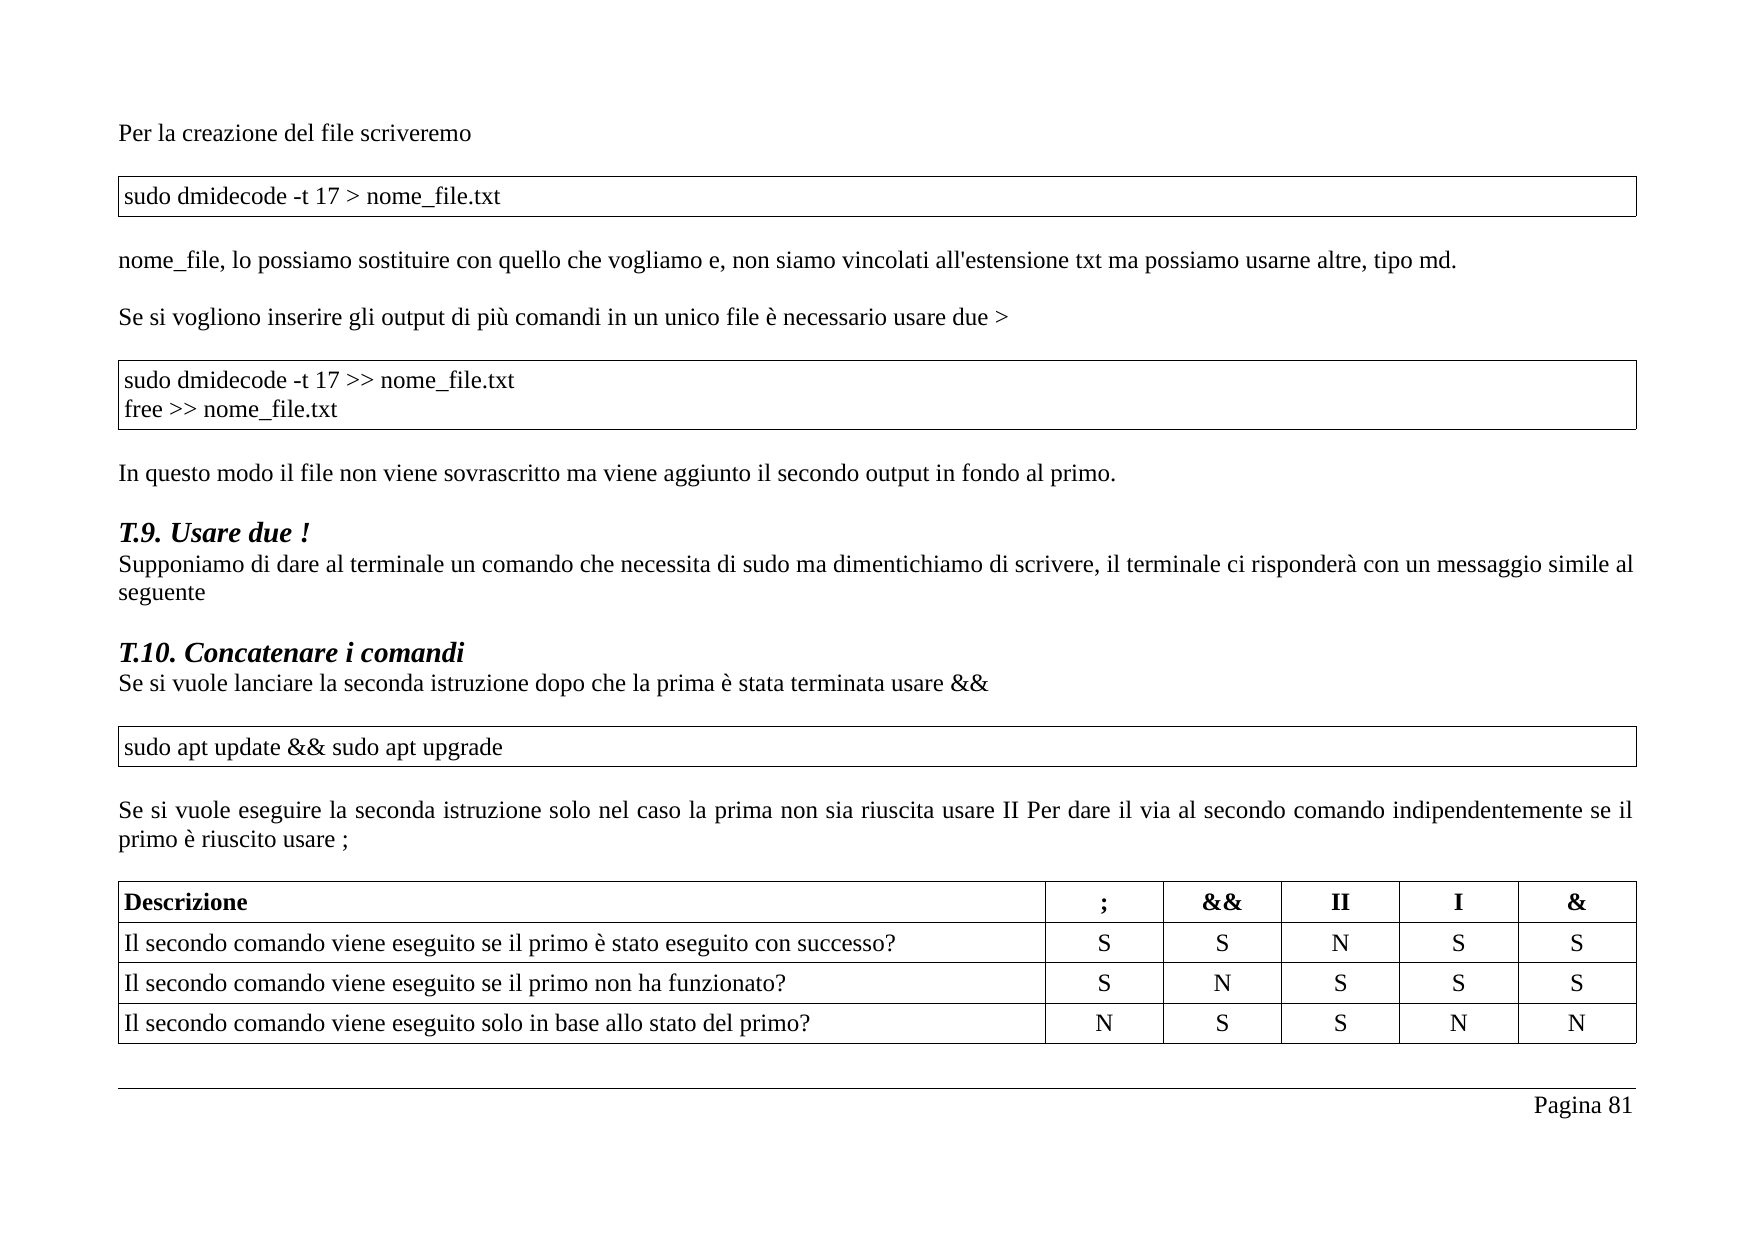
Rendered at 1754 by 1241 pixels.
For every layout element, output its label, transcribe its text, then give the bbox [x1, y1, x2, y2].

table_cell Il secondo comando viene eseguito se il primo è stato eseguito con successo? [119, 923, 1045, 962]
table_cell Il secondo comando viene eseguito se il primo non ha funzionato? [119, 963, 1045, 1002]
table_header sudo apt update && sudo apt upgrade [119, 727, 1636, 766]
table_header ; [1046, 882, 1163, 922]
table_cell S [1400, 963, 1518, 1002]
table_cell N [1164, 963, 1281, 1002]
table_cell S [1400, 923, 1518, 962]
text nome_file, lo possiamo sostituire con quello che vogliamo e, non siamo vincolati all'estensione txt ma possiamo usarne altre, tipo md. [118, 245, 1636, 273]
text Per la creazione del file scriveremo [118, 118, 1636, 147]
table_header sudo dmidecode -t 17 > nome_file.txt [119, 177, 1636, 216]
table_cell S [1282, 1004, 1399, 1043]
text Se si vuole lanciare la seconda istruzione dopo che la prima è stata terminata usare && [118, 668, 1636, 697]
text Se si vogliono inserire gli output di più comandi in un unico file è necessario usare due > [118, 302, 1636, 331]
table_cell S [1046, 963, 1163, 1002]
table_cell S [1164, 1004, 1281, 1043]
subtitle T.10. Concatenare i comandi [118, 635, 1636, 668]
table_header sudo dmidecode -t 17 >> nome_file.txt free >> nome_file.txt [119, 361, 1636, 429]
table_cell N [1046, 1004, 1163, 1043]
table_cell N [1282, 923, 1399, 962]
subtitle T.9. Usare due ! [118, 515, 1636, 549]
text Supponiamo di dare al terminale un comando che necessita di sudo ma dimentichiamo di scrivere, il terminale ci risponderà con un messaggio simile al seguente [118, 549, 1636, 606]
table_cell S [1519, 923, 1636, 962]
table_cell S [1519, 963, 1636, 1002]
text In questo modo il file non viene sovrascritto ma viene aggiunto il secondo output in fondo al primo. [118, 458, 1636, 486]
table_header Descrizione [119, 882, 1045, 922]
text Se si vuole eseguire la seconda istruzione solo nel caso la prima non sia riuscita usare II Per dare il via al secondo comando indipendentemente se il primo è riuscito usare ; [118, 795, 1636, 853]
table_cell N [1519, 1004, 1636, 1043]
table_header && [1164, 882, 1281, 922]
table_cell S [1046, 923, 1163, 962]
table_cell S [1164, 923, 1281, 962]
table_cell N [1400, 1004, 1518, 1043]
table_header & [1519, 882, 1636, 922]
table_cell Il secondo comando viene eseguito solo in base allo stato del primo? [119, 1004, 1045, 1043]
table_header I [1400, 882, 1518, 922]
table_cell S [1282, 963, 1399, 1002]
table_header II [1282, 882, 1399, 922]
